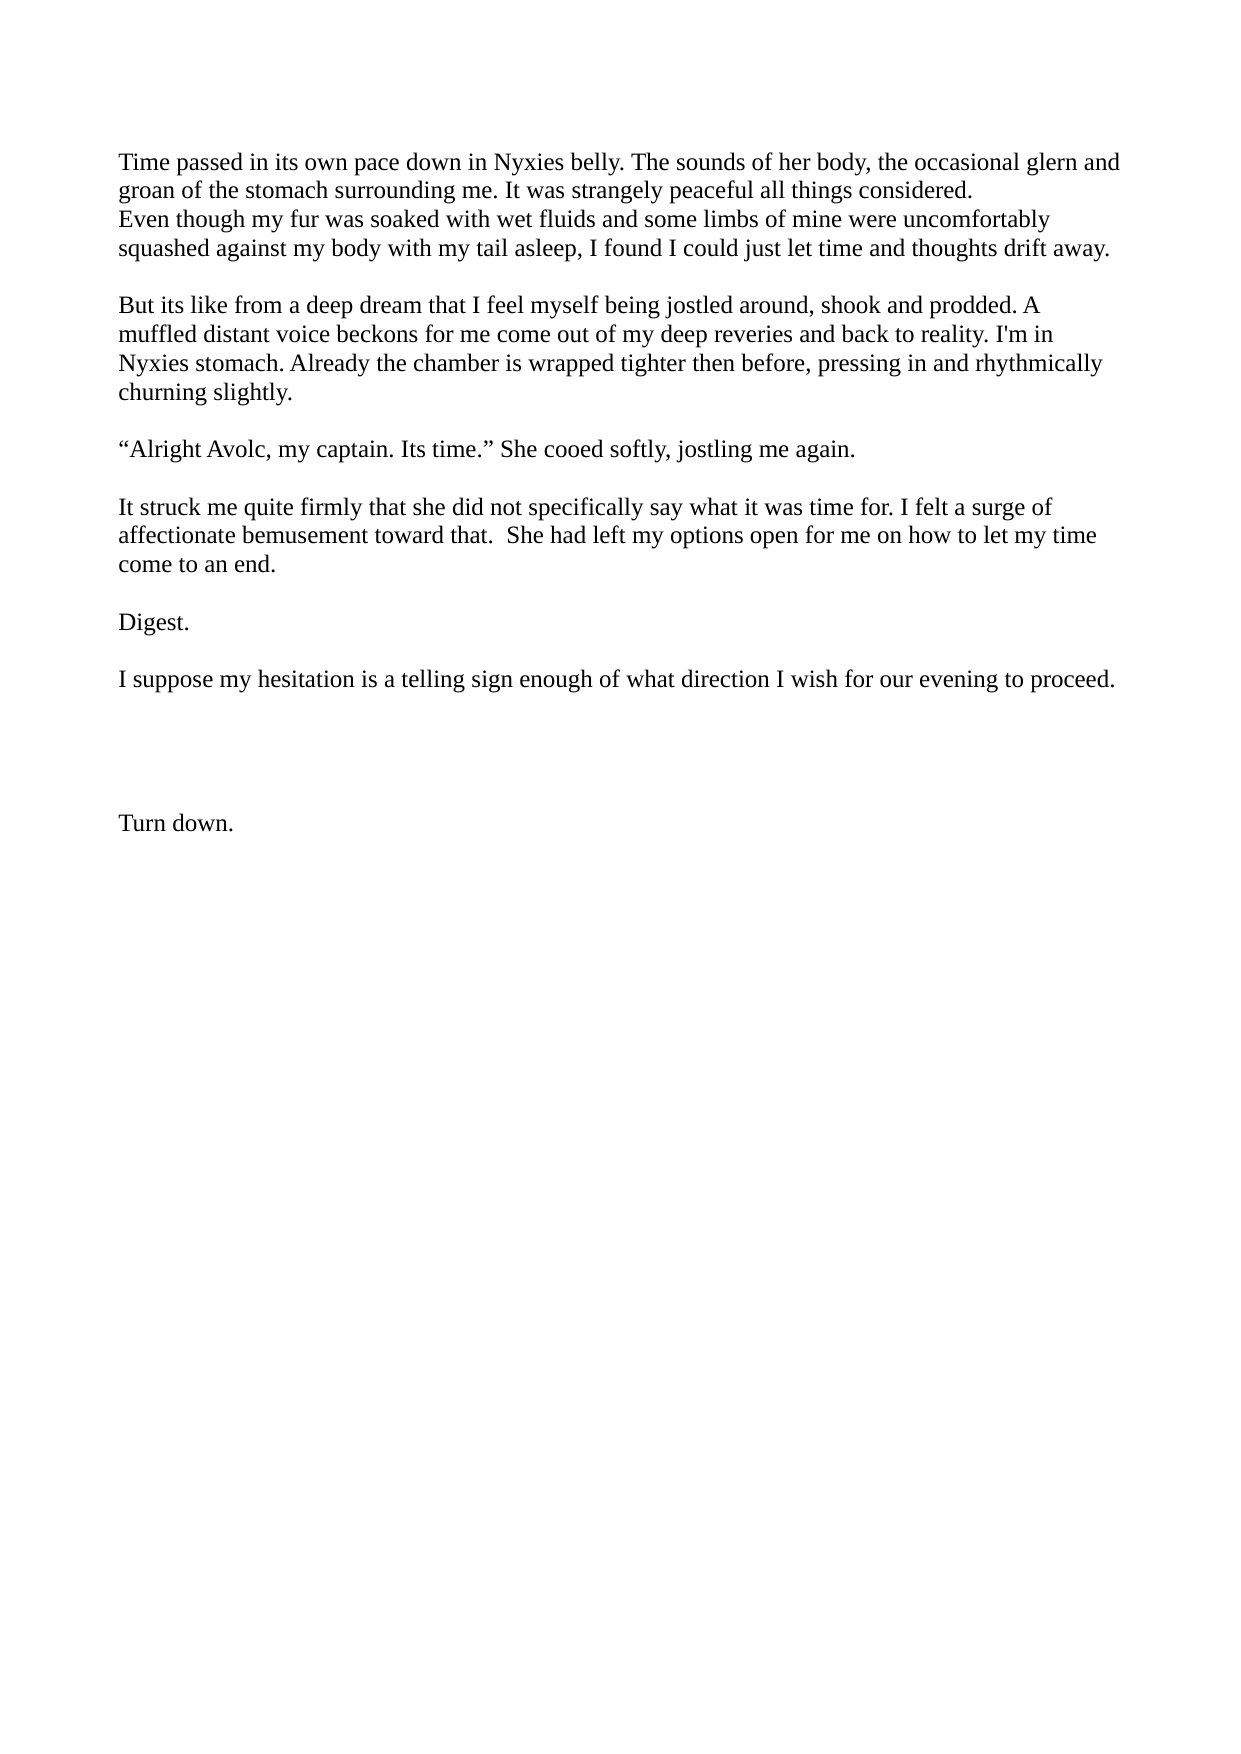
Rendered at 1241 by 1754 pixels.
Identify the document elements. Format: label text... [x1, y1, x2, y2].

text Time passed in its own pace down in Nyxies belly. The sounds of her body, the occasional glern and groan of the stomach surrounding me. It was strangely peaceful all things considered. [118, 147, 1122, 204]
text “Alright Avolc, my captain. Its time.” She cooed softly, jostling me again. [118, 434, 1122, 463]
text Digest. [118, 607, 1122, 636]
text Even though my fur was soaked with wet fluids and some limbs of mine were uncomfortably squashed against my body with my tail asleep, I found I could just let time and thoughts drift away. [118, 204, 1122, 262]
text Turn down. [118, 808, 1122, 837]
text I suppose my hesitation is a telling sign enough of what direction I wish for our evening to proceed. [118, 664, 1122, 693]
text It struck me quite firmly that she did not specifically say what it was time for. I felt a surge of affectionate bemusement toward that. She had left my options open for me on how to let my time come to an end. [118, 492, 1122, 578]
text But its like from a deep dream that I feel myself being jostled around, shook and prodded. A muffled distant voice beckons for me come out of my deep reveries and back to reality. I'm in Nyxies stomach. Already the chamber is wrapped tighter then before, pressing in and rhythmically churning slightly. [118, 291, 1122, 406]
